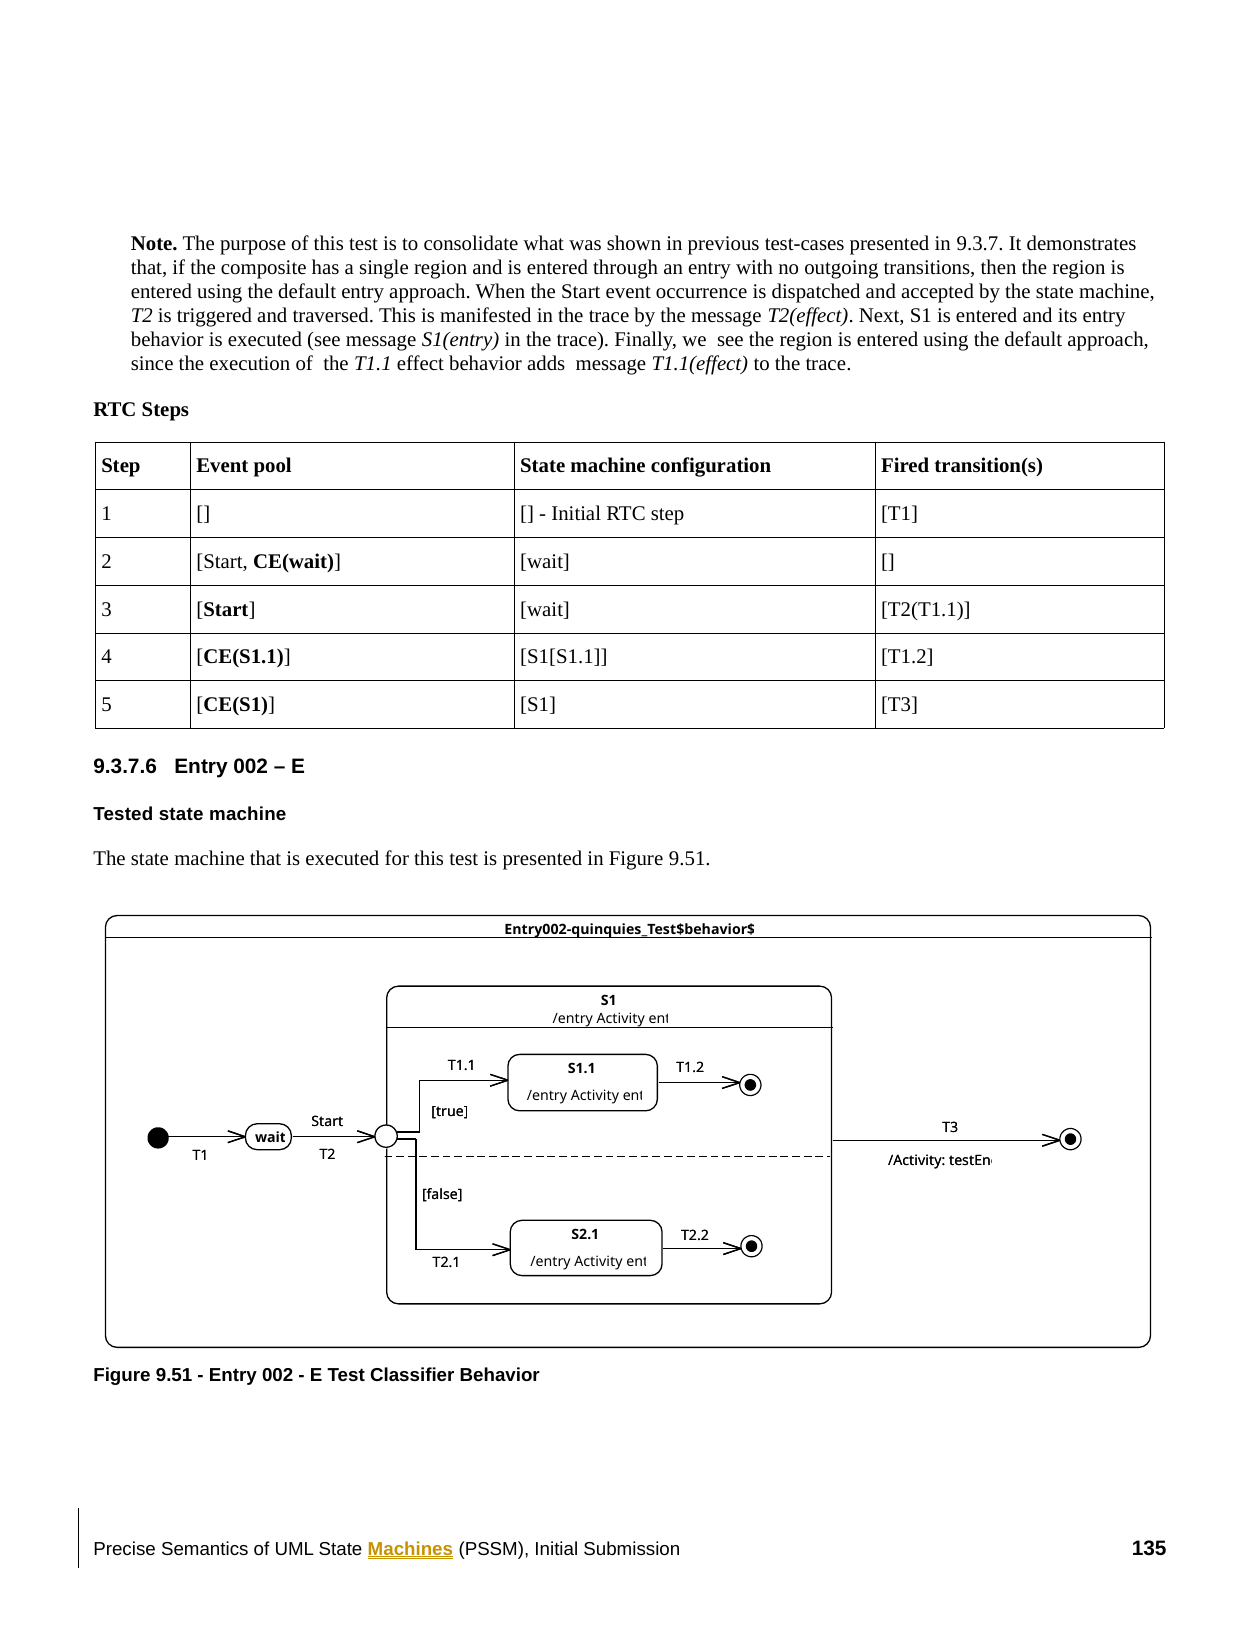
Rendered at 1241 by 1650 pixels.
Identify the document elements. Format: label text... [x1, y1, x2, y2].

table_cell [] - Initial RTC step [515, 490, 875, 537]
subtitle Tested state machine [93, 803, 1164, 824]
table_cell [wait] [515, 538, 875, 585]
subtitle Entry 002 – E [93, 753, 1164, 778]
table_cell 2 [96, 538, 190, 585]
text Figure 9.51 - Entry 002 - E Test Classifier Behavior [93, 903, 1164, 1386]
table_cell [] [191, 490, 514, 537]
table_cell 5 [96, 681, 190, 728]
table_cell [S1[S1.1]] [515, 634, 875, 680]
table_cell [T1] [876, 490, 1164, 537]
table_cell [T3] [876, 681, 1164, 728]
table_cell [T2(T1.1)] [876, 586, 1164, 632]
table_cell [CE(S1.1)] [191, 634, 514, 680]
table_cell 3 [96, 586, 190, 632]
text The state machine that is executed for this test is presented in Figure 9.51. [93, 846, 1164, 869]
table_cell [CE(S1)] [191, 681, 514, 728]
table_header Fired transition(s) [876, 443, 1164, 489]
table_header Event pool [191, 443, 514, 489]
table_header State machine configuration [515, 443, 875, 489]
table_cell [] [876, 538, 1164, 585]
text RTC Steps [93, 396, 1164, 421]
table_header Step [96, 443, 190, 489]
table_cell [S1] [515, 681, 875, 728]
table_cell [wait] [515, 586, 875, 632]
table_cell 1 [96, 490, 190, 537]
table_cell [Start, CE(wait)] [191, 538, 514, 585]
table_cell 4 [96, 634, 190, 680]
table_cell [T1.2] [876, 634, 1164, 680]
table_cell [Start] [191, 586, 514, 632]
text Note. The purpose of this test is to consolidate what was shown in previous test-cases presented in 9.3.7. It demonstrates that, if the composite has a single region and is entered through an entry with no outgoing transitions, then the region is entered using the default entry approach. When the Start event occurrence is dispatched and accepted by the state machine, T2 is triggered and traversed. This is manifested in the trace by the message T2(effect). Next, S1 is entered and its entry behavior is executed (see message S1(entry) in the trace). Finally, we see the region is entered using the default approach, since the execution of the T1.1 effect behavior adds message T1.1(effect) to the trace. [131, 231, 1164, 375]
